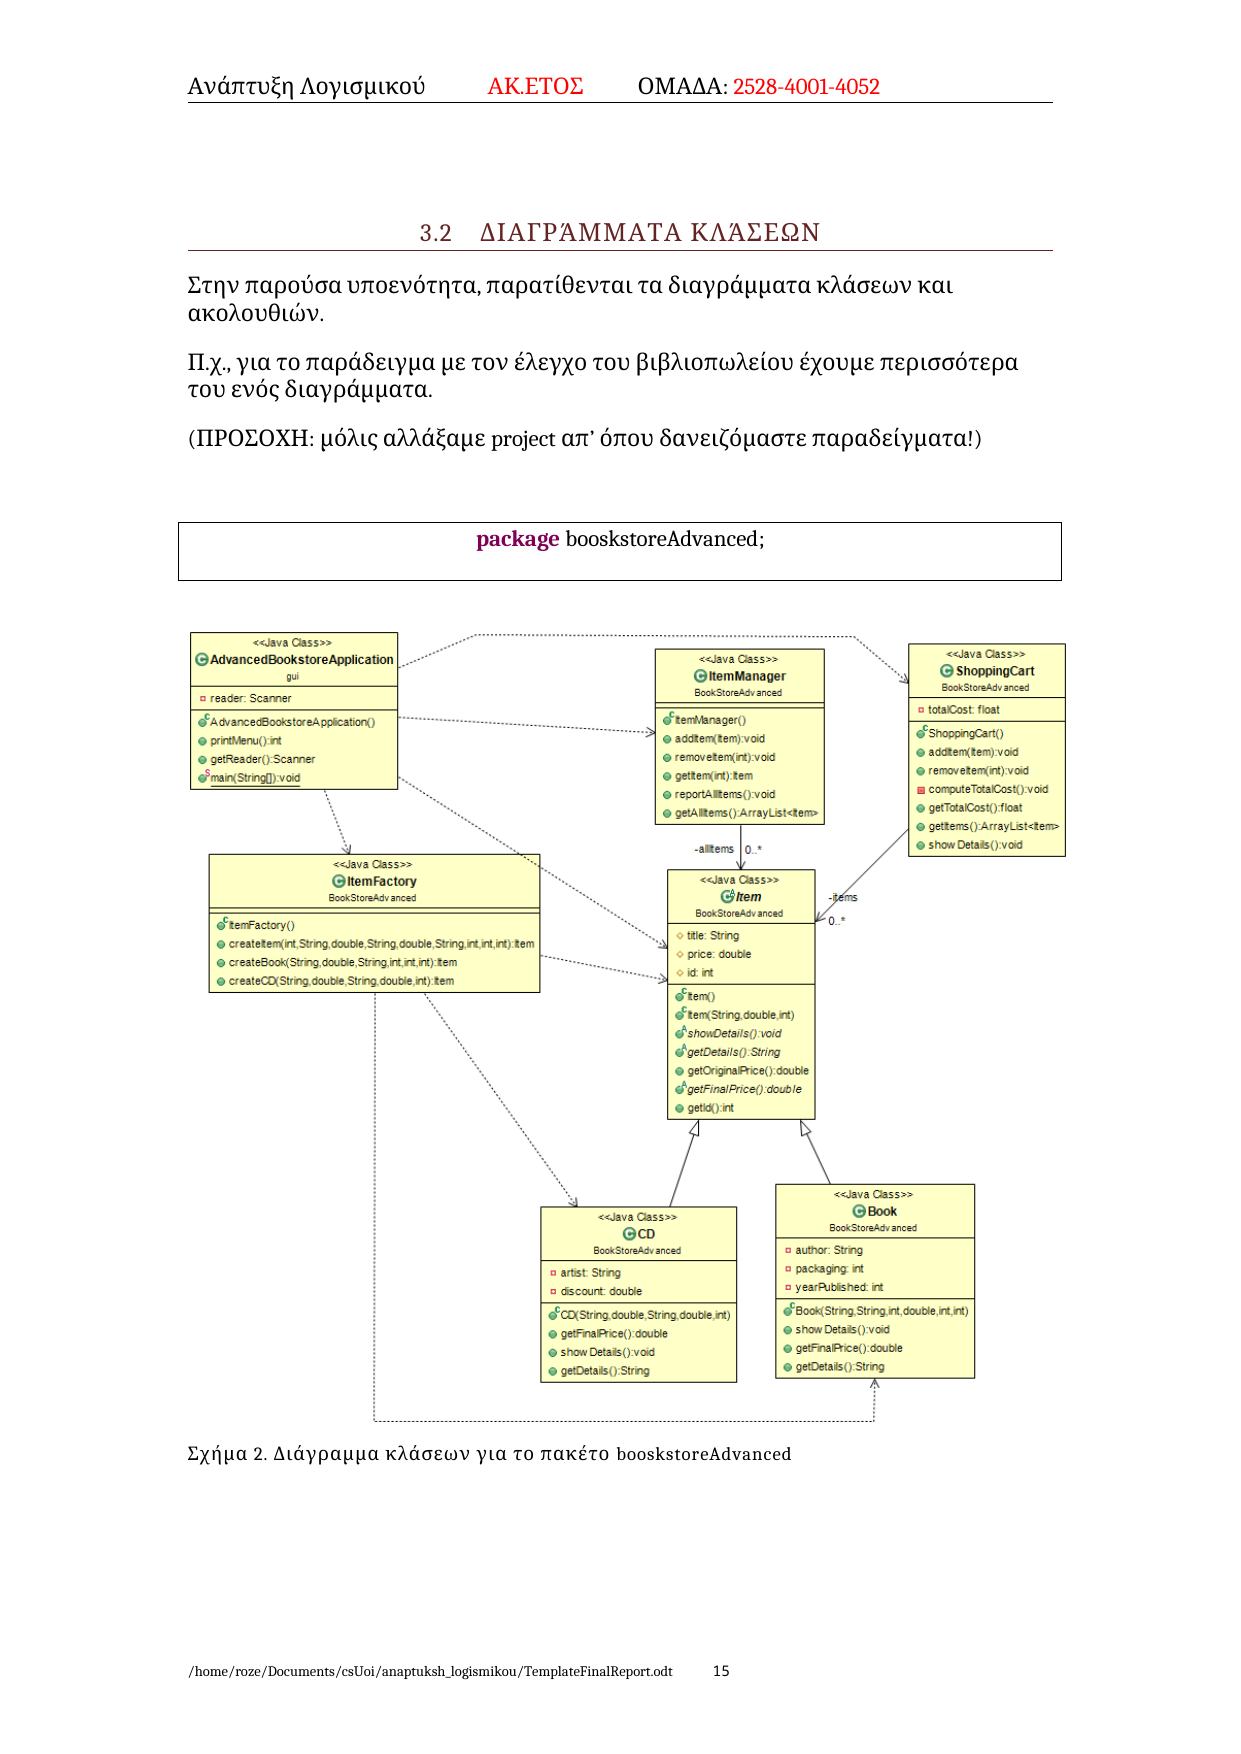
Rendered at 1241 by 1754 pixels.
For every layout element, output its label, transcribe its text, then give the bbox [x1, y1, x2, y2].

subtitle Διαγράμματα Κλάσεων [187, 219, 1053, 251]
text (ΠΡΟΣΟΧΗ: μόλις αλλάξαμε project απ’ όπου δανειζόμαστε παραδείγματα!) [187, 425, 1053, 452]
text Π.χ., για το παράδειγμα με τον έλεγχο του βιβλιοπωλείου έχουμε περισσότερα του ενός διαγράμματα. [187, 349, 1053, 403]
picture [187, 629, 1069, 1422]
text Σχήμα 2. Διάγραμμα κλάσεων για το πακέτο booskstoreAdvanced [187, 1443, 1053, 1465]
text package booskstoreAdvanced; [179, 523, 1061, 552]
text Στην παρούσα υποενότητα, παρατίθενται τα διαγράμματα κλάσεων και ακολουθιών. [187, 273, 1053, 327]
